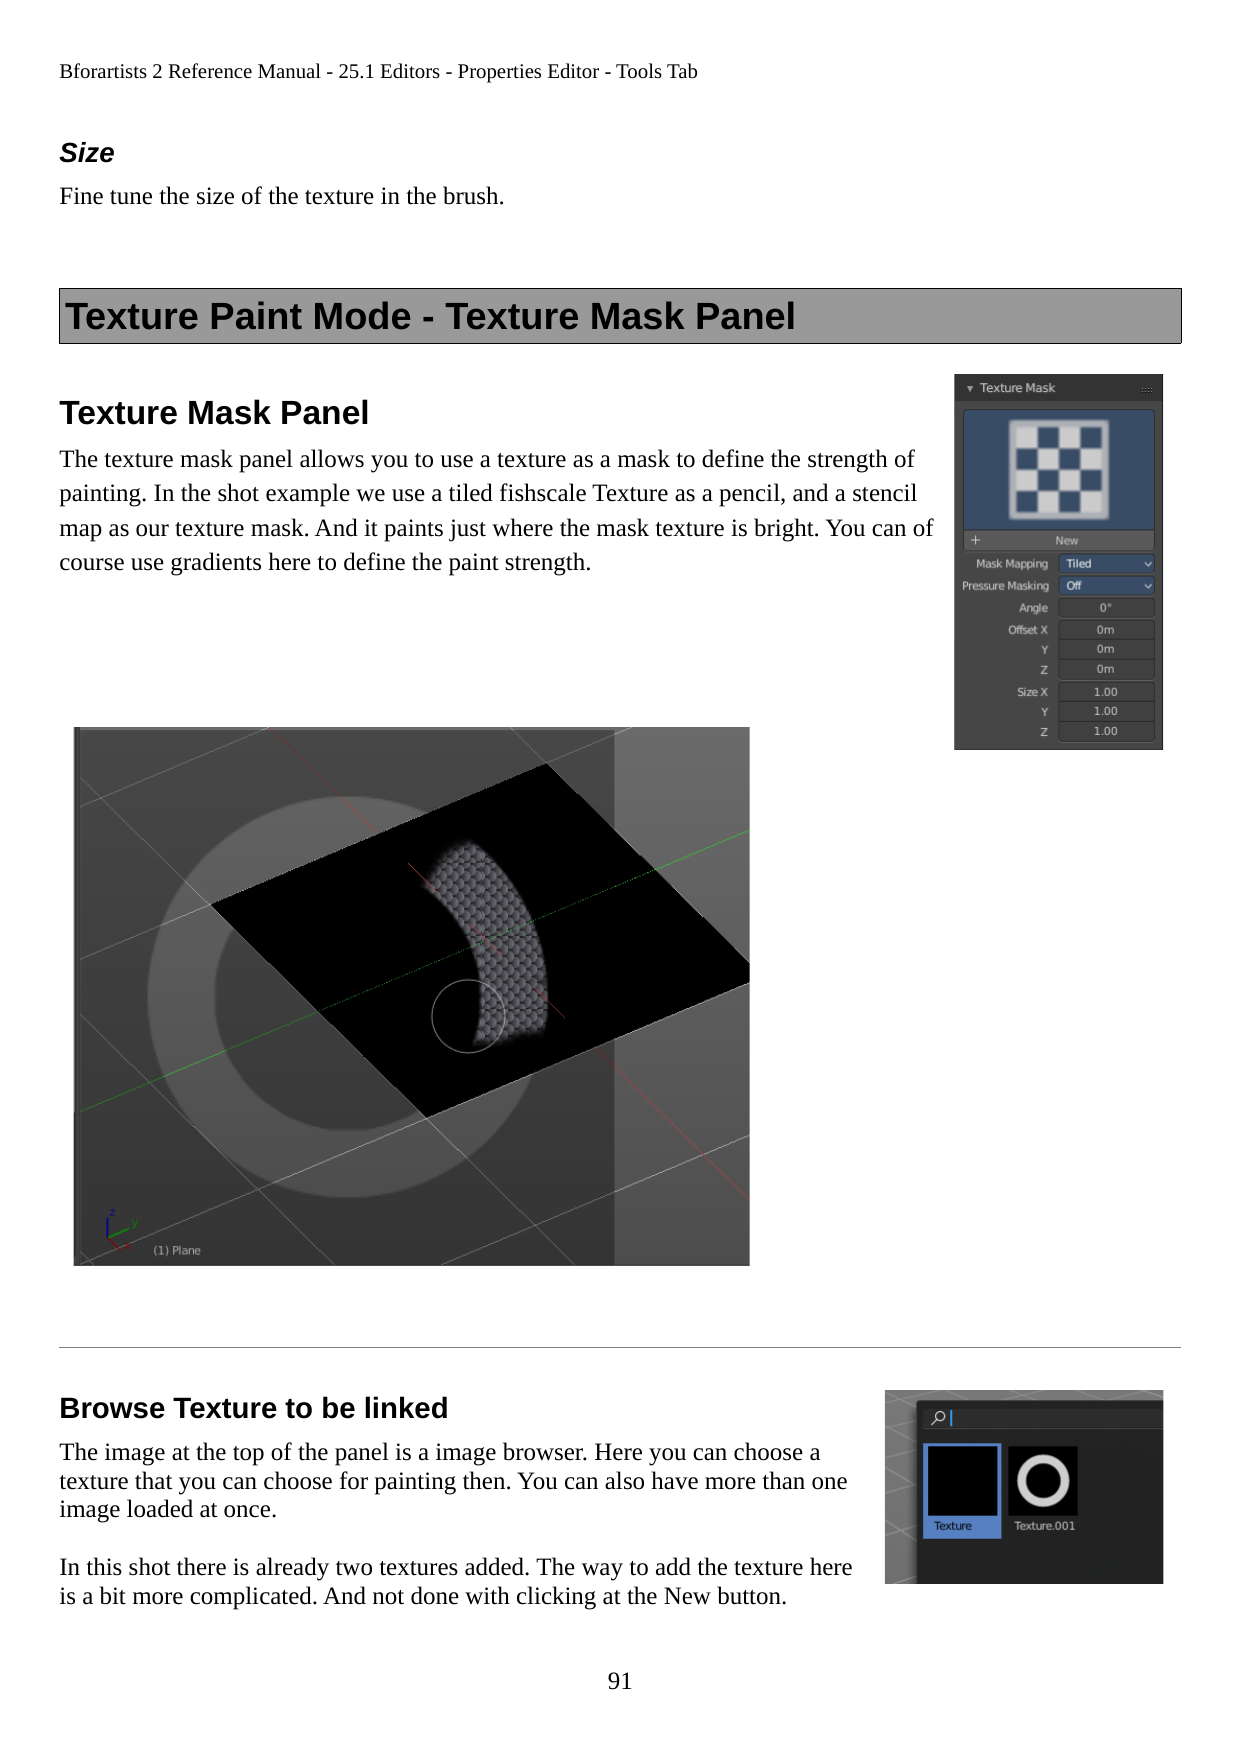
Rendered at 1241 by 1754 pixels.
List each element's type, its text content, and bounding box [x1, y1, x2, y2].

subtitle [1164, 392, 1181, 431]
picture [954, 374, 1164, 750]
subtitle Browse Texture to be linked [59, 1391, 884, 1424]
table_header Texture Paint Mode - Texture Mask Panel [60, 289, 1181, 343]
text The image at the top of the panel is a image browser. Here you can choose a texture that you can choose for painting then. You can also have more than one image loaded at once. [59, 1437, 884, 1523]
text Fine tune the size of the texture in the brush. [59, 181, 1181, 210]
text In this shot there is already two textures added. The way to add the texture here is a bit more complicated. And not done with clicking at the New button. [59, 1552, 1181, 1609]
picture [884, 1390, 1164, 1584]
subtitle Size [59, 137, 1181, 168]
subtitle [1164, 1391, 1181, 1424]
text The texture mask panel allows you to use a texture as a mask to define the strength of painting. In the shot example we use a tiled fishscale Texture as a pencil, and a stencil map as our texture mask. And it paints just where the mask texture is bright. You can of course use gradients here to define the paint strength. [59, 444, 954, 576]
picture [73, 727, 750, 1266]
subtitle Texture Mask Panel [59, 392, 954, 431]
